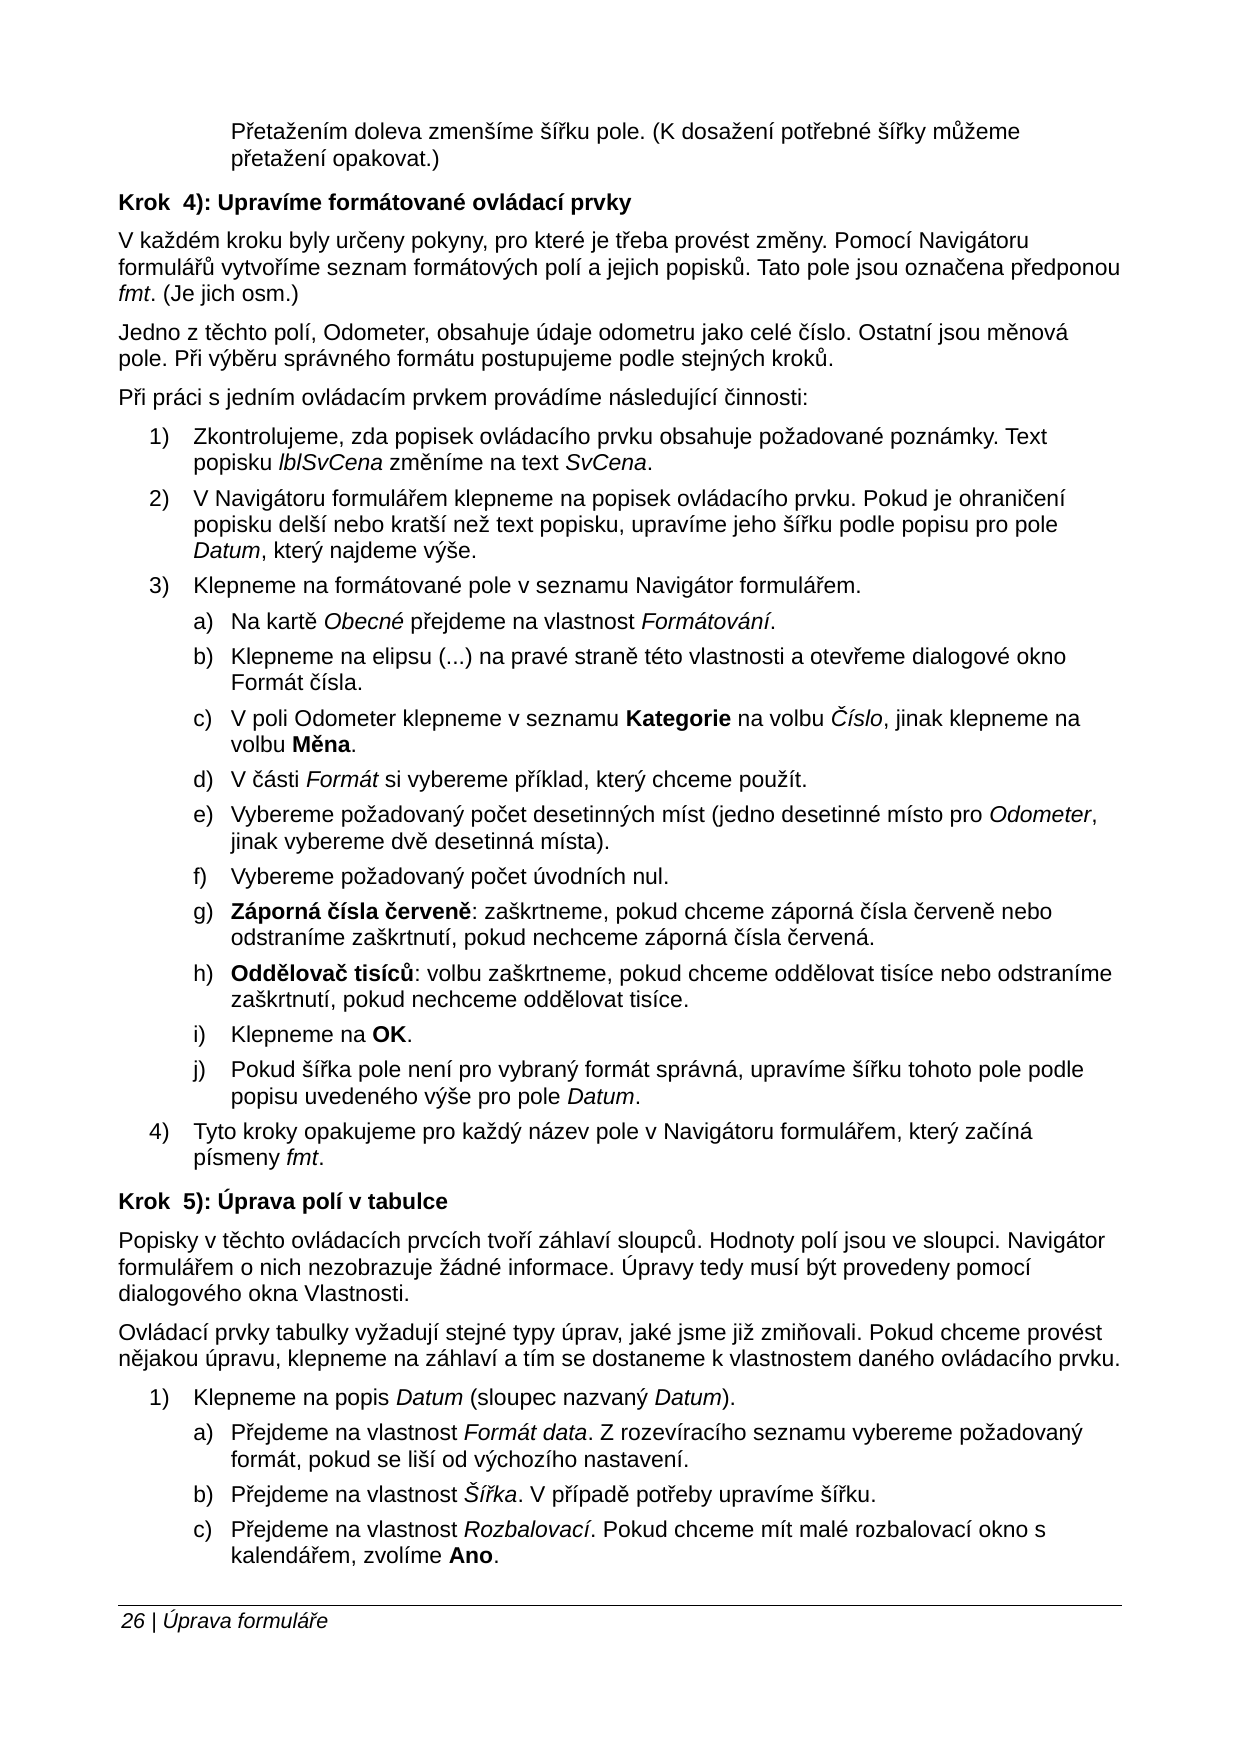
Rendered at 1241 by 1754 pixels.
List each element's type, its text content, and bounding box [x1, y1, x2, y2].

list Na kartě Obecné přejdeme na vlastnost Formátování. [193, 608, 1122, 634]
list V části Formát si vybereme příklad, který chceme použít. [193, 766, 1122, 792]
list Pokud šířka pole není pro vybraný formát správná, upravíme šířku tohoto pole podle popisu uvedeného výše pro pole Datum. [193, 1056, 1122, 1109]
list Zkontrolujeme, zda popisek ovládacího prvku obsahuje požadované poznámky. Text popisku lblSvCena změníme na text SvCena. [169, 423, 1122, 476]
list V Navigátoru formulářem klepneme na popisek ovládacího prvku. Pokud je ohraničení popisku delší nebo kratší než text popisku, upravíme jeho šířku podle popisu pro pole Datum, který najdeme výše. [169, 484, 1122, 564]
text Popisky v těchto ovládacích prvcích tvoří záhlaví sloupců. Hodnoty polí jsou ve sloupci. Navigátor formulářem o nich nezobrazuje žádné informace. Úpravy tedy musí být provedeny pomocí dialogového okna Vlastnosti. [118, 1227, 1122, 1306]
list Přejdeme na vlastnost Rozbalovací. Pokud chceme mít malé rozbalovací okno s kalendářem, zvolíme Ano. [193, 1516, 1122, 1569]
list Klepneme na elipsu (...) na pravé straně této vlastnosti a otevřeme dialogové okno Formát čísla. [193, 643, 1122, 696]
list Klepneme na formátované pole v seznamu Navigátor formulářem. [169, 572, 1122, 599]
list Přetažením doleva zmenšíme šířku pole. (K dosažení potřebné šířky můžeme přetažení opakovat.) [193, 118, 1122, 171]
text Jedno z těchto polí, Odometer, obsahuje údaje odometru jako celé číslo. Ostatní jsou měnová pole. Při výběru správného formátu postupujeme podle stejných kroků. [118, 319, 1122, 372]
list Tyto kroky opakujeme pro každý název pole v Navigátoru formulářem, který začíná písmeny fmt. [169, 1118, 1122, 1171]
text Ovládací prvky tabulky vyžadují stejné typy úprav, jaké jsme již zmiňovali. Pokud chceme provést nějakou úpravu, klepneme na záhlaví a tím se dostaneme k vlastnostem daného ovládacího prvku. [118, 1319, 1122, 1371]
text Při práci s jedním ovládacím prvkem provádíme následující činnosti: [118, 384, 1122, 411]
text Krok 4: Upravíme formátované ovládací prvky [118, 188, 1122, 215]
list Přejdeme na vlastnost Formát data. Z rozevíracího seznamu vybereme požadovaný formát, pokud se liší od výchozího nastavení. [193, 1419, 1122, 1472]
list Klepneme na popis Datum (sloupec nazvaný Datum). [169, 1384, 1122, 1410]
text Krok 5: Úprava polí v tabulce [118, 1188, 1122, 1215]
list Záporná čísla červeně: zaškrtneme, pokud chceme záporná čísla červeně nebo odstraníme zaškrtnutí, pokud nechceme záporná čísla červená. [193, 898, 1122, 951]
list Klepneme na OK. [193, 1021, 1122, 1047]
list Vybereme požadovaný počet desetinných míst (jedno desetinné místo pro Odometer, jinak vybereme dvě desetinná místa). [193, 801, 1122, 854]
list V poli Odometer klepneme v seznamu Kategorie na volbu Číslo, jinak klepneme na volbu Měna. [193, 704, 1122, 757]
text V každém kroku byly určeny pokyny, pro které je třeba provést změny. Pomocí Navigátoru formulářů vytvoříme seznam formátových polí a jejich popisků. Tato pole jsou označena předponou fmt. (Je jich osm.) [118, 227, 1122, 306]
list Vybereme požadovaný počet úvodních nul. [193, 863, 1122, 889]
list Oddělovač tisíců: volbu zaškrtneme, pokud chceme oddělovat tisíce nebo odstraníme zaškrtnutí, pokud nechceme oddělovat tisíce. [193, 959, 1122, 1012]
list Přejdeme na vlastnost Šířka. V případě potřeby upravíme šířku. [193, 1481, 1122, 1507]
